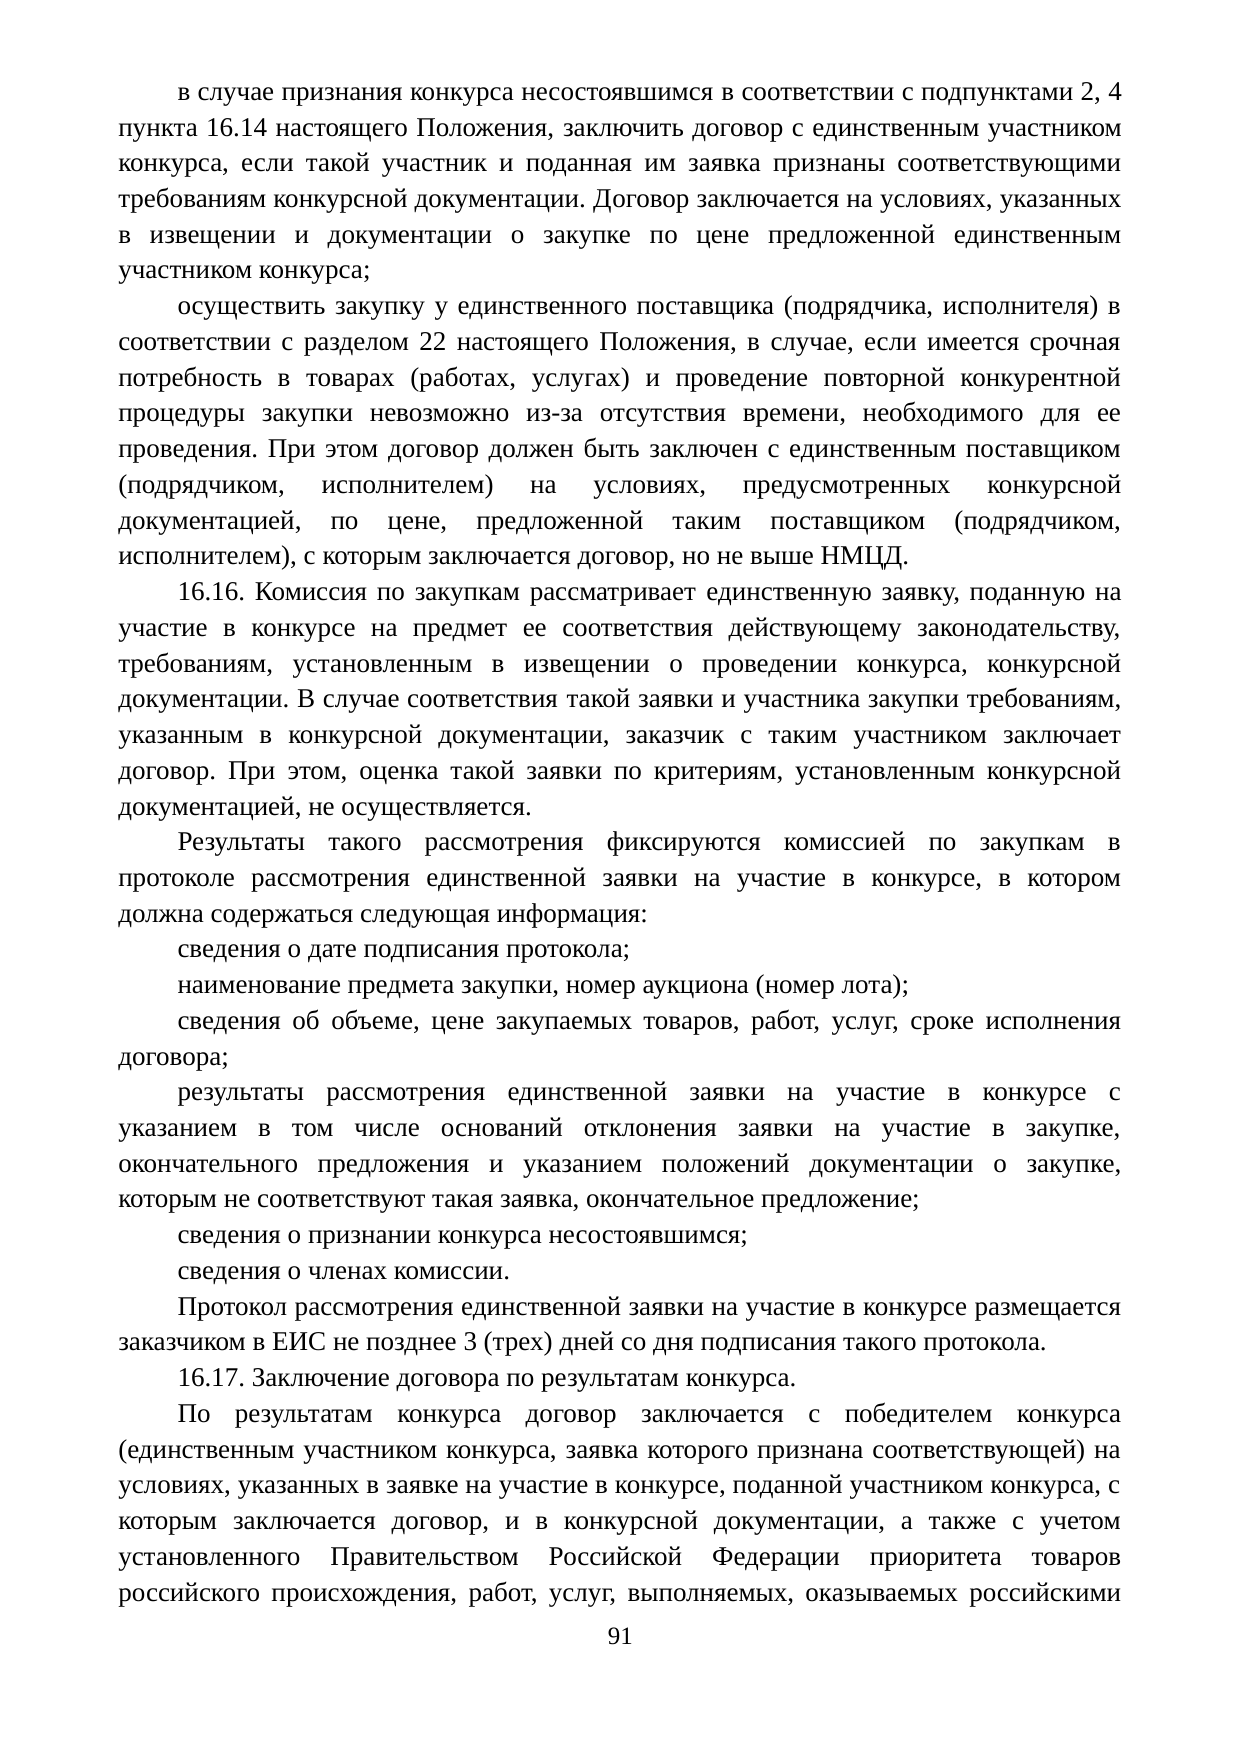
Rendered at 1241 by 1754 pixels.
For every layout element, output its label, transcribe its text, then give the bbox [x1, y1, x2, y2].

text По результатам конкурса договор заключается с победителем конкурса (единственным участником конкурса, заявка которого признана соответствующей) на условиях, указанных в заявке на участие в конкурсе, поданной участником конкурса, с которым заключается договор, и в конкурсной документации, а также с учетом установленного Правительством Российской Федерации приоритета товаров российского происхождения, работ, услуг, выполняемых, оказываемых российскими [118, 1397, 1122, 1607]
text сведения о признании конкурса несостоявшимся; [118, 1218, 1122, 1249]
text сведения об объеме, цене закупаемых товаров, работ, услуг, сроке исполнения договора; [118, 1004, 1122, 1071]
text результаты рассмотрения единственной заявки на участие в конкурсе с указанием в том числе оснований отклонения заявки на участие в закупке, окончательного предложения и указанием положений документации о закупке, которым не соответствуют такая заявка, окончательное предложение; [118, 1075, 1122, 1214]
text 16.17. Заключение договора по результатам конкурса. [118, 1361, 1122, 1392]
text Протокол рассмотрения единственной заявки на участие в конкурсе размещается заказчиком в ЕИС не позднее 3 (трех) дней со дня подписания такого протокола. [118, 1290, 1122, 1357]
text сведения о дате подписания протокола; [118, 932, 1122, 964]
text наименование предмета закупки, номер аукциона (номер лота); [118, 968, 1122, 999]
text 16.16. Комиссия по закупкам рассматривает единственную заявку, поданную на участие в конкурсе на предмет ее соответствия действующему законодательству, требованиям, установленным в извещении о проведении конкурса, конкурсной документации. В случае соответствия такой заявки и участника закупки требованиям, указанным в конкурсной документации, заказчик с таким участником заключает договор. При этом, оценка такой заявки по критериям, установленным конкурсной документацией, не осуществляется. [118, 575, 1122, 821]
text в случае признания конкурса несостоявшимся в соответствии с подпунктами 2, 4 пункта 16.14 настоящего Положения, заключить договор с единственным участником конкурса, если такой участник и поданная им заявка признаны соответствующими требованиям конкурсной документации. Договор заключается на условиях, указанных в извещении и документации о закупке по цене предложенной единственным участником конкурса; [118, 75, 1122, 285]
text сведения о членах комиссии. [118, 1254, 1122, 1285]
text Результаты такого рассмотрения фиксируются комиссией по закупкам в протоколе рассмотрения единственной заявки на участие в конкурсе, в котором должна содержаться следующая информация: [118, 825, 1122, 928]
text осуществить закупку у единственного поставщика (подрядчика, исполнителя) в соответствии с разделом 22 настоящего Положения, в случае, если имеется срочная потребность в товарах (работах, услугах) и проведение повторной конкурентной процедуры закупки невозможно из-за отсутствия времени, необходимого для ее проведения. При этом договор должен быть заключен с единственным поставщиком (подрядчиком, исполнителем) на условиях, предусмотренных конкурсной документацией, по цене, предложенной таким поставщиком (подрядчиком, исполнителем), с которым заключается договор, но не выше НМЦД. [118, 289, 1122, 571]
